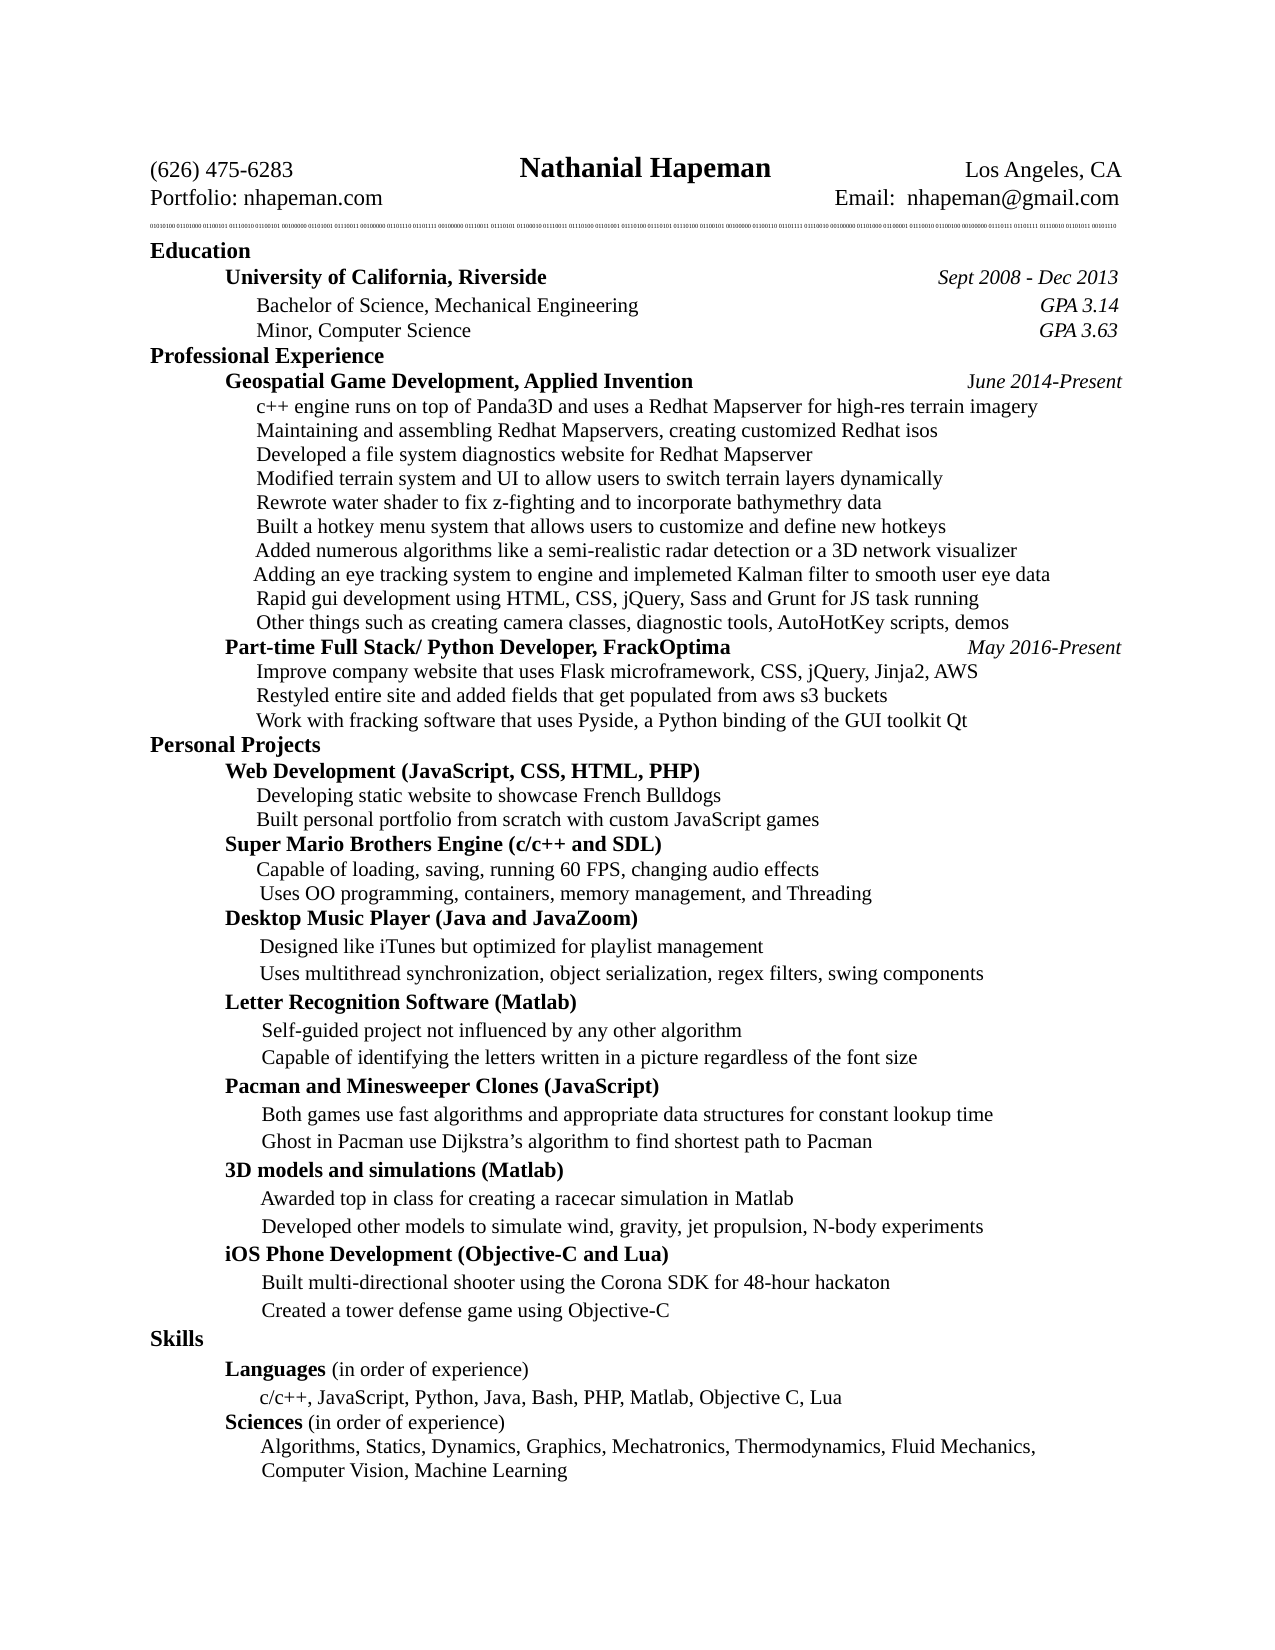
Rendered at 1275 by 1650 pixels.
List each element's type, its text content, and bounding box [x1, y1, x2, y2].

text Capable of identifying the letters written in a picture regardless of the font size [225, 1045, 1125, 1069]
text Algorithms, Statics, Dynamics, Graphics, Mechatronics, Thermodynamics, Fluid Mechanics, [225, 1434, 1125, 1458]
text Ghost in Pacman use Dijkstra’s algorithm to find shortest path to Pacman [225, 1129, 1125, 1153]
text Developed a file system diagnostics website for Redhat Mapserver [150, 442, 1125, 466]
text Part-time Full Stack/ Python Developer, FrackOptima May 2016-Present [150, 634, 1125, 659]
text Letter Recognition Software (Matlab) [150, 989, 1125, 1014]
text Maintaining and assembling Redhat Mapservers, creating customized Redhat isos [150, 418, 1125, 442]
text Designed like iTunes but optimized for playlist management [150, 933, 1125, 958]
text Personal Projects [150, 732, 1125, 758]
text Rewrote water shader to fix z-fighting and to incorporate bathymethry data [150, 490, 1125, 514]
text Created a tower defense game using Objective-C [225, 1298, 1125, 1322]
text Built multi-directional shooter using the Corona SDK for 48-hour hackaton [225, 1270, 1125, 1294]
text Built personal portfolio from scratch with custom JavaScript games [150, 807, 1125, 831]
text Uses OO programming, containers, memory management, and Threading [150, 881, 1125, 904]
text Languages (in order of experience) [150, 1356, 1125, 1381]
subtitle Portfolio: nhapeman.com Email: nhapeman@gmail.com [150, 183, 1125, 210]
text Minor, Computer Science GPA 3.63 [150, 318, 1125, 342]
text Modified terrain system and UI to allow users to switch terrain layers dynamically [150, 466, 1125, 490]
text Skills [150, 1325, 1125, 1352]
text Geospatial Game Development, Applied Invention June 2014-Present [150, 368, 1125, 393]
text Developed other models to simulate wind, gravity, jet propulsion, N-body experiments [225, 1214, 1125, 1238]
text Computer Vision, Machine Learning [225, 1458, 1125, 1482]
text Awarded top in class for creating a racecar simulation in Matlab [225, 1186, 1125, 1210]
text Pacman and Minesweeper Clones (JavaScript) [150, 1073, 1125, 1098]
text Built a hotkey menu system that allows users to customize and define new hotkeys [150, 514, 1125, 538]
subtitle (626) 475-6283 Nathanial Hapeman Los Angeles, CA [150, 150, 1125, 183]
text University of California, Riverside Sept 2008 - Dec 2013 Bachelor of Science, Mechanical Engineering GPA 3.14 [150, 264, 1125, 318]
text Both games use fast algorithms and appropriate data structures for constant lookup time [225, 1102, 1125, 1126]
text Professional Experience [150, 342, 1125, 368]
text Work with fracking software that uses Pyside, a Python binding of the GUI toolkit Qt [150, 707, 1125, 732]
text Added numerous algorithms like a semi-realistic radar detection or a 3D network visualizer [150, 538, 1125, 562]
text Other things such as creating camera classes, diagnostic tools, AutoHotKey scripts, demos [150, 610, 1125, 634]
text c/c++, JavaScript, Python, Java, Bash, PHP, Matlab, Objective C, Lua [150, 1385, 1125, 1409]
text Self-guided project not influenced by any other algorithm [225, 1018, 1125, 1042]
subtitle 01010100 01101000 01100101 01110010 01100101 00100000 01101001 01110011 00100000 01101110 01101111 00100000 01110011 01110101 01100010 01110011 01110100 01101001 01110100 01110101 01110100 01100101 00100000 01100110 01101111 01110010 00100000 01101000 01100001 01110010 01100100 00100000 01110111 01101111 01110010 01101011 00101110 [150, 223, 1125, 230]
text c++ engine runs on top of Panda3D and uses a Redhat Mapserver for high-res terrain imagery [150, 393, 1125, 418]
text Restyled entire site and added fields that get populated from aws s3 buckets [150, 683, 1125, 707]
text Super Mario Brothers Engine (c/c++ and SDL) [150, 831, 1125, 856]
text Web Development (JavaScript, CSS, HTML, PHP) [150, 758, 1125, 783]
text Desktop Music Player (Java and JavaZoom) [150, 904, 1125, 930]
text Rapid gui development using HTML, CSS, jQuery, Sass and Grunt for JS task running [150, 586, 1125, 610]
text Adding an eye tracking system to engine and implemeted Kalman filter to smooth user eye data [150, 562, 1125, 586]
text 3D models and simulations (Matlab) [150, 1157, 1125, 1182]
text Sciences (in order of experience) [225, 1409, 1125, 1434]
text iOS Phone Development (Objective-C and Lua) [225, 1241, 1125, 1266]
text Capable of loading, saving, running 60 FPS, changing audio effects [150, 856, 1125, 881]
text Developing static website to showcase French Bulldogs [150, 783, 1125, 807]
text Education [150, 238, 1125, 264]
text Uses multithread synchronization, object serialization, regex filters, swing components [150, 961, 1125, 985]
text Improve company website that uses Flask microframework, CSS, jQuery, Jinja2, AWS [150, 659, 1125, 683]
